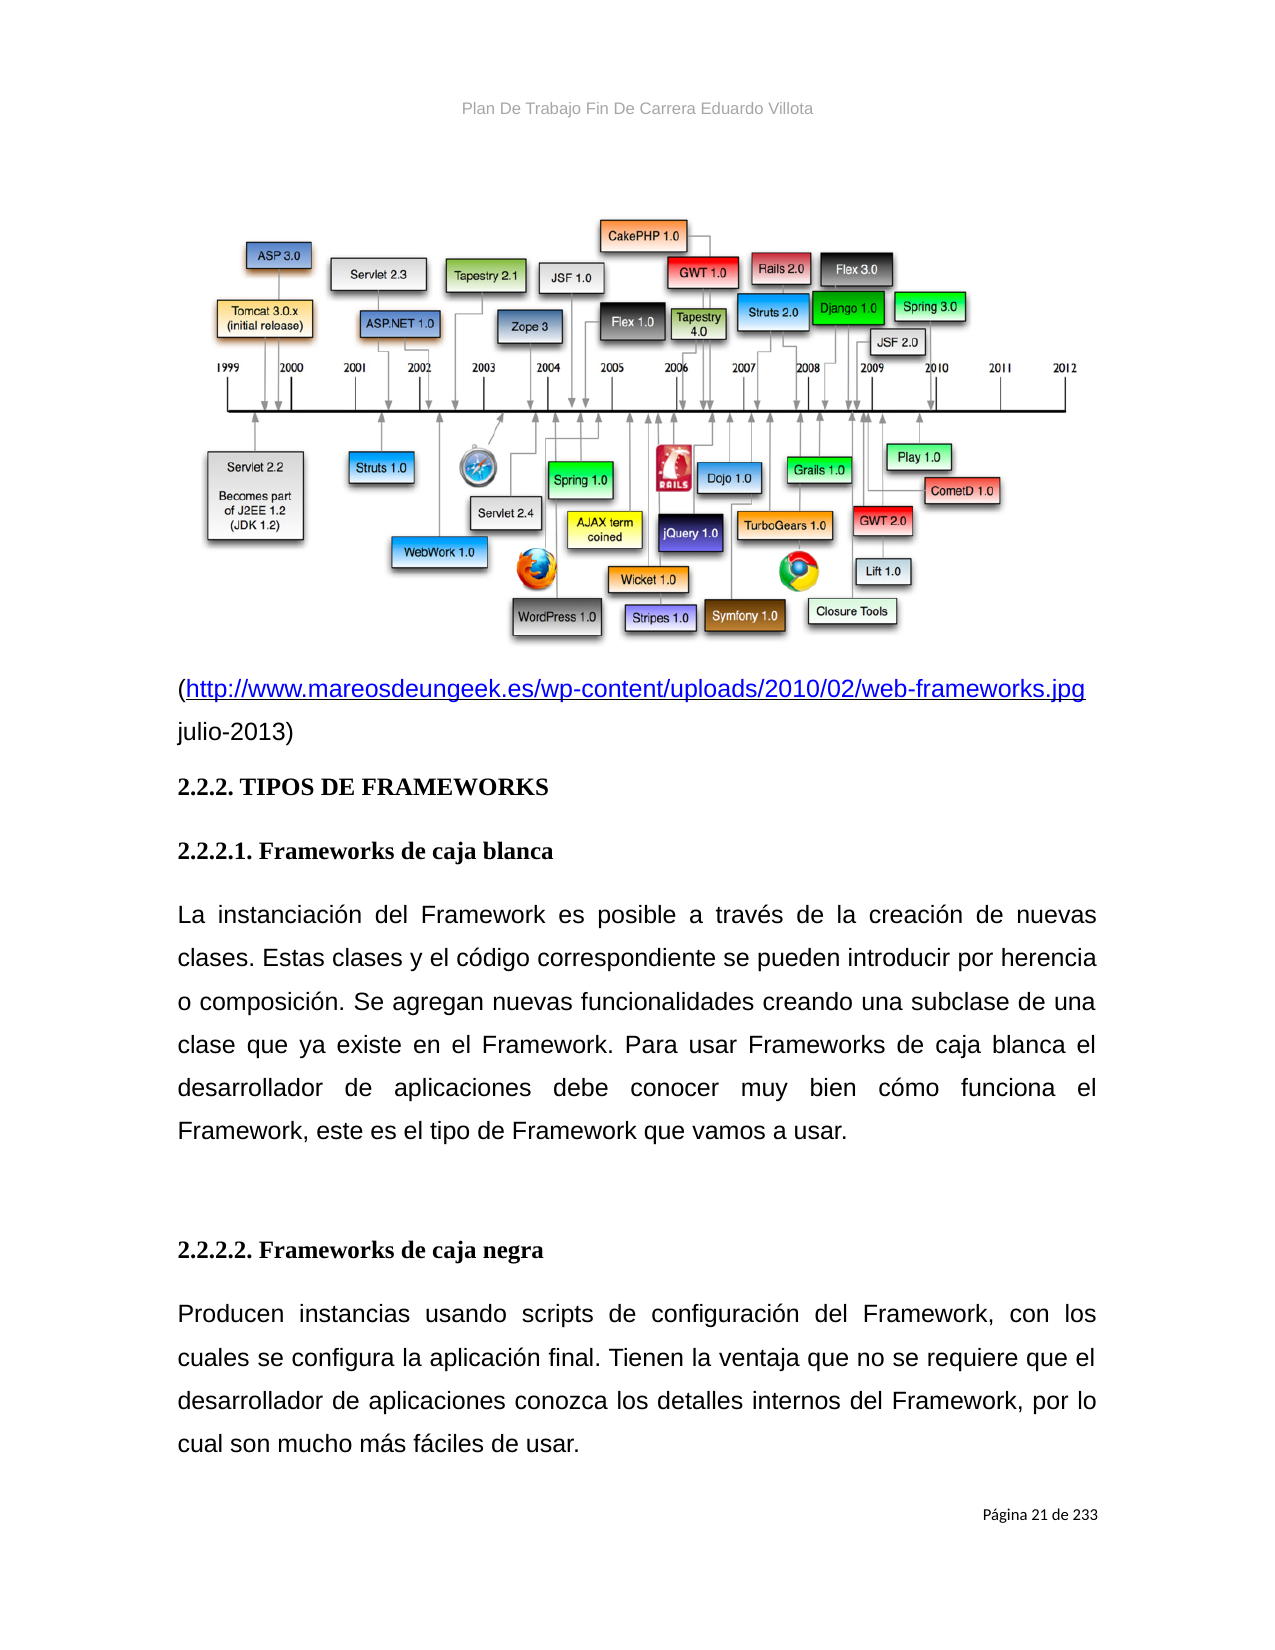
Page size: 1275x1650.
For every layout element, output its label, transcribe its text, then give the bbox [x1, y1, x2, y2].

text La instanciación del Framework es posible a través de la creación de nuevas clases. Estas clases y el código correspondiente se pueden introducir por herencia o composición. Se agregan nuevas funcionalidades creando una subclase de una clase que ya existe en el Framework. Para usar Frameworks de caja blanca el desarrollador de aplicaciones debe conocer muy bien cómo funciona el Framework, este es el tipo de Framework que vamos a usar. [177, 900, 1098, 1144]
text (http://www.mareosdeungeek.es/wp-content/uploads/2010/02/web-frameworks.jpg julio-2013) [177, 660, 1098, 745]
text Producen instancias usando scripts de configuración del Framework, con los cuales se configura la aplicación final. Tienen la ventaja que no se requiere que el desarrollador de aplicaciones conozca los detalles internos del Framework, por lo cual son mucho más fáciles de usar. [177, 1299, 1098, 1457]
text 2.2.2.2. Frameworks de caja negra [177, 1235, 1098, 1264]
picture [187, 203, 1088, 660]
text 2.2.2. TIPOS DE FRAMEWORKS [177, 772, 1098, 801]
text 2.2.2.1. Frameworks de caja blanca [177, 836, 1098, 865]
